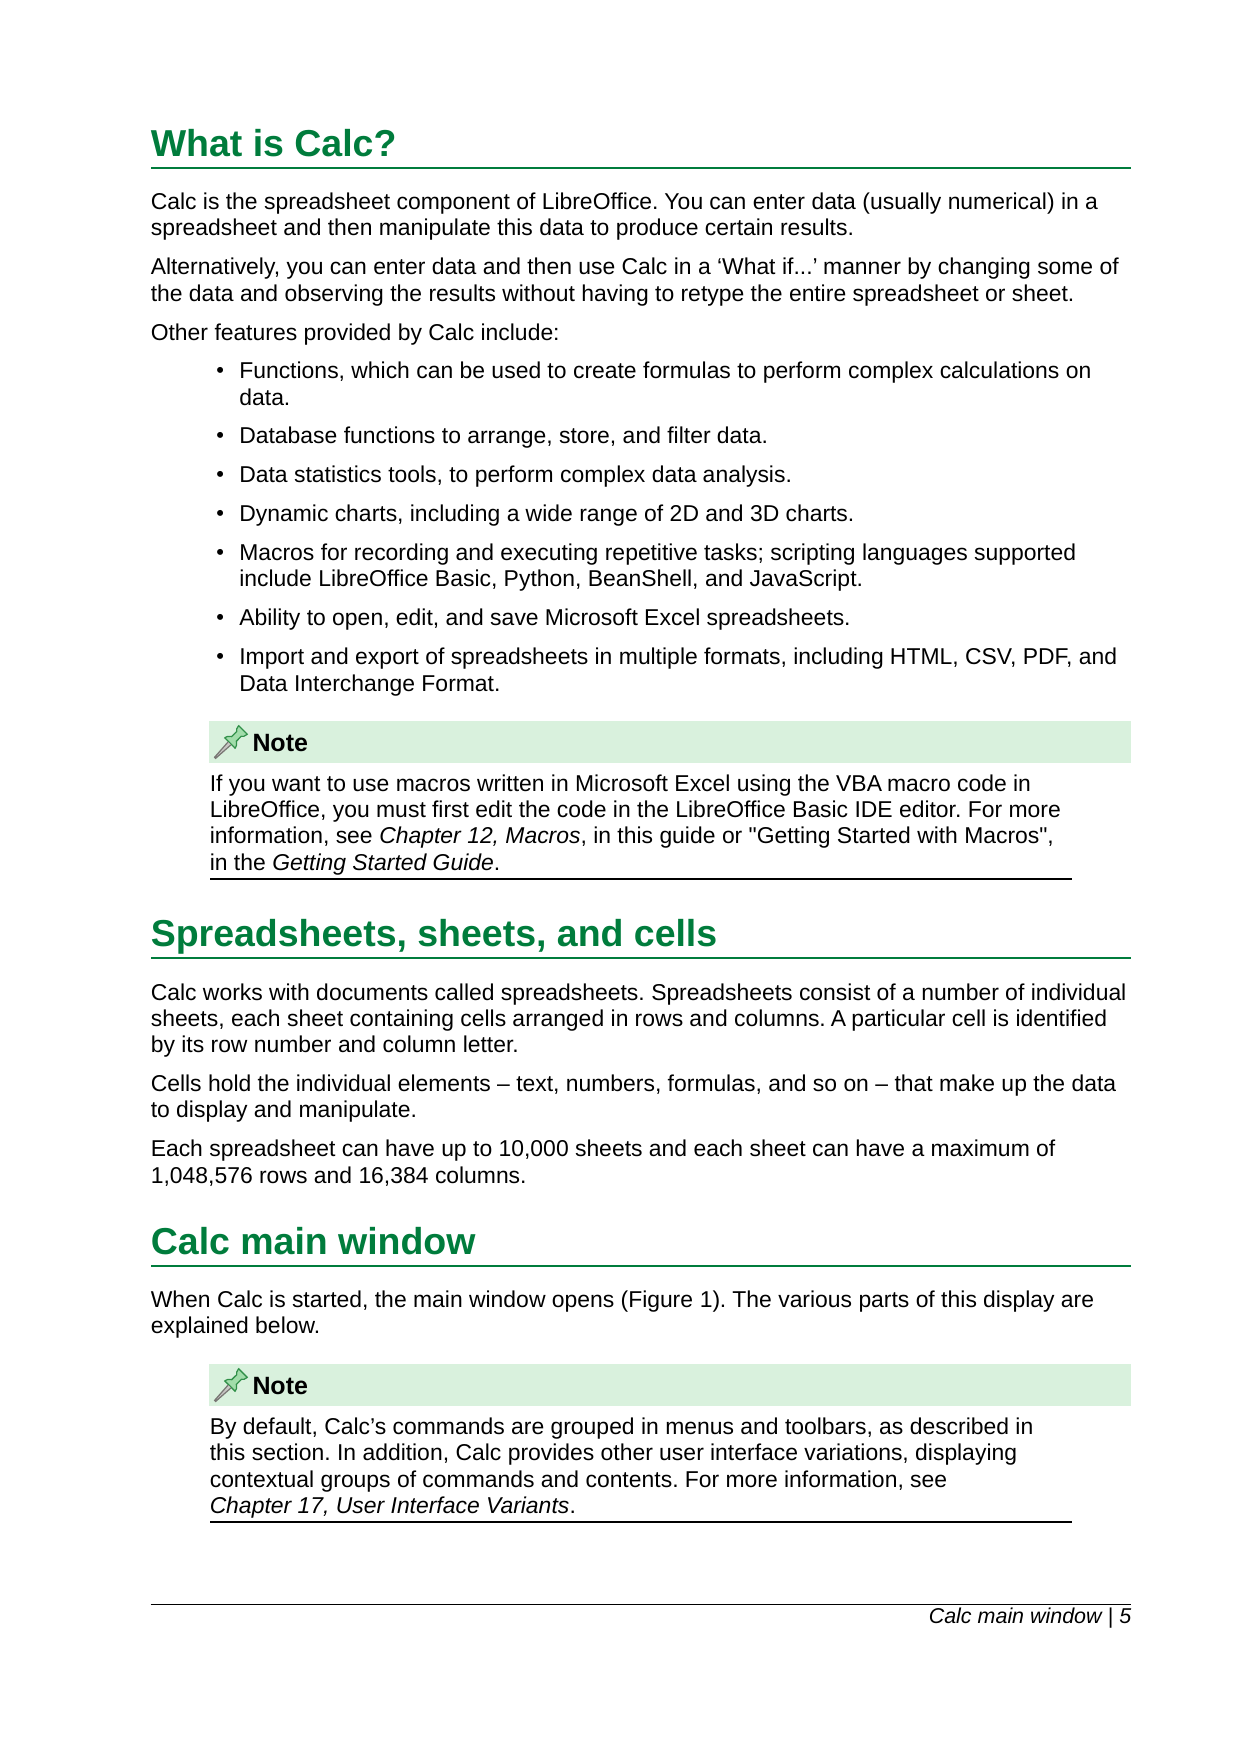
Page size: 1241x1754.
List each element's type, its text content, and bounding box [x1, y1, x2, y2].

list Ability to open, edit, and save Microsoft Excel spreadsheets. [224, 604, 1131, 631]
text Cells hold the individual elements – text, numbers, formulas, and so on – that make up the data to display and manipulate. [151, 1070, 1131, 1123]
subtitle Note [252, 721, 1131, 763]
text When Calc is started, the main window opens (Figure 1). The various parts of this display are explained below. [151, 1286, 1131, 1339]
list Database functions to arrange, store, and filter data. [224, 422, 1131, 449]
text Alternatively, you can enter data and then use Calc in a ‘What if...’ manner by changing some of the data and observing the results without having to retype the entire spreadsheet or sheet. [151, 253, 1131, 306]
list Other features provided by Calc include: [151, 318, 1131, 345]
list Functions, which can be used to create formulas to perform complex calculations on data. [224, 357, 1131, 410]
subtitle Calc main window [151, 1219, 1131, 1265]
text Calc is the spreadsheet component of LibreOffice. You can enter data (usually numerical) in a spreadsheet and then manipulate this data to produce certain results. [151, 188, 1131, 241]
text Each spreadsheet can have up to 10,000 sheets and each sheet can have a maximum of 1,048,576 rows and 16,384 columns. [151, 1135, 1131, 1188]
list Data statistics tools, to perform complex data analysis. [224, 461, 1131, 488]
subtitle What is Calc? [151, 121, 1131, 167]
subtitle Note [252, 1364, 1131, 1406]
list Macros for recording and executing repetitive tasks; scripting languages supported include LibreOffice Basic, Python, BeanShell, and JavaScript. [224, 539, 1131, 592]
text If you want to use macros written in Microsoft Excel using the VBA macro code in LibreOffice, you must first edit the code in the LibreOffice Basic IDE editor. For more information, see Chapter 12, Macros, in this guide or "Getting Started with Macros", in the Getting Started Guide. [209, 770, 1072, 880]
subtitle Spreadsheets, sheets, and cells [151, 911, 1131, 957]
list Dynamic charts, including a wide range of 2D and 3D charts. [224, 500, 1131, 527]
text By default, Calc’s commands are grouped in menus and toolbars, as described in this section. In addition, Calc provides other user interface variations, displaying contextual groups of commands and contents. For more information, see Chapter 17, User Interface Variants. [209, 1413, 1072, 1523]
list Import and export of spreadsheets in multiple formats, including HTML, CSV, PDF, and Data Interchange Format. [224, 643, 1131, 696]
text Calc works with documents called spreadsheets. Spreadsheets consist of a number of individual sheets, each sheet containing cells arranged in rows and columns. A particular cell is identified by its row number and column letter. [151, 978, 1131, 1057]
